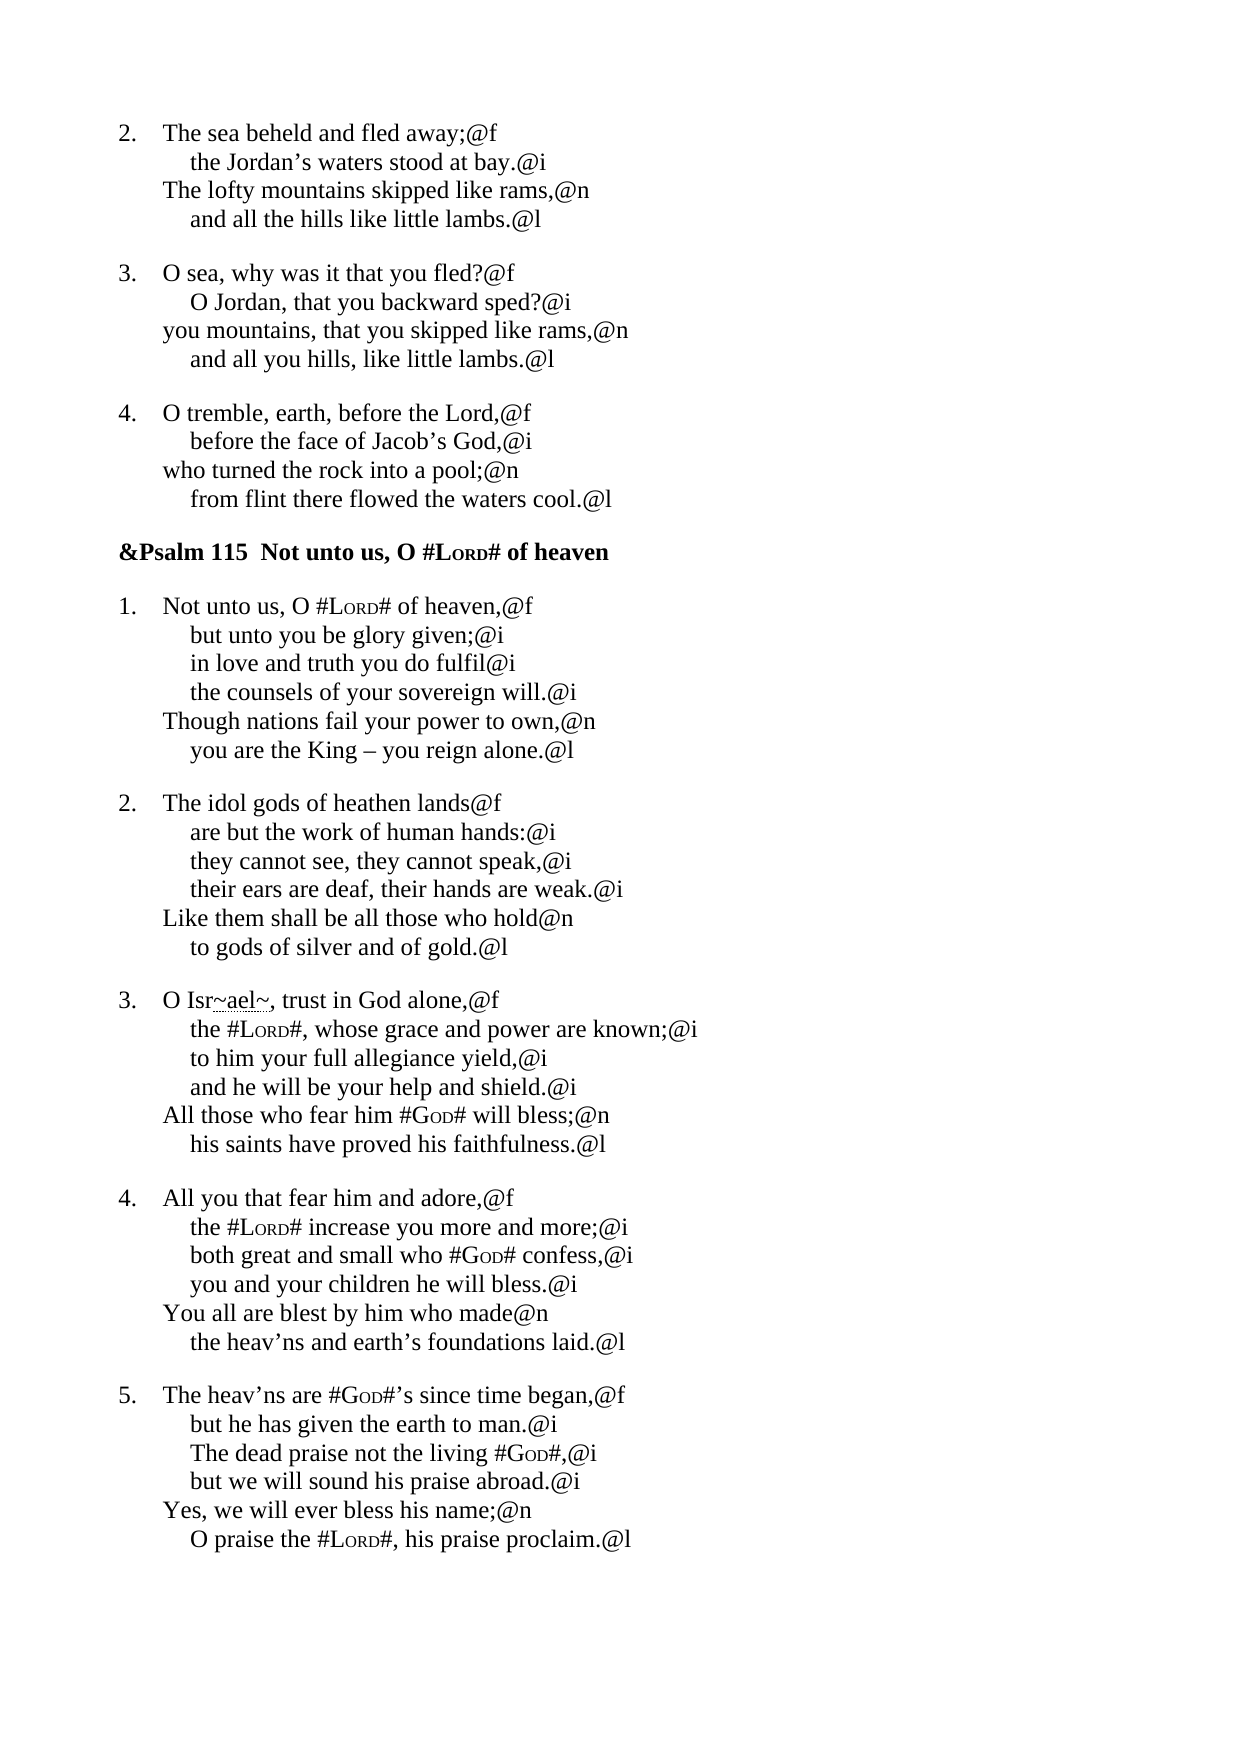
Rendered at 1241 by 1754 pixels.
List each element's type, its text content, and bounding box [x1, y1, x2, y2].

subtitle &Psalm 115 Not unto us, O #Lord# of heaven [118, 537, 1122, 566]
text All those who fear him #God# will bless;@n [162, 1101, 1122, 1129]
text to him your full allegiance yield,@i [171, 1043, 1122, 1072]
text before the face of Jacob’s God,@i [171, 426, 1122, 455]
text O praise the #Lord#, his praise proclaim.@l [171, 1524, 1122, 1553]
text 4. O tremble, earth, before the Lord,@f [118, 398, 1122, 426]
text 4. All you that fear him and adore,@f [118, 1183, 1122, 1212]
text 2. The sea beheld and fled away;@f [118, 118, 1122, 147]
text the #Lord#, whose grace and power are known;@i [171, 1014, 1122, 1043]
text to gods of silver and of gold.@l [171, 932, 1122, 961]
text You all are blest by him who made@n [162, 1298, 1122, 1327]
text you and your children he will bless.@i [171, 1269, 1122, 1298]
text Yes, we will ever bless his name;@n [162, 1495, 1122, 1524]
text from flint there flowed the waters cool.@l [171, 484, 1122, 513]
text but unto you be glory given;@i [171, 620, 1122, 648]
text and he will be your help and shield.@i [171, 1072, 1122, 1101]
text are but the work of human hands:@i [171, 817, 1122, 846]
text The dead praise not the living #God#,@i [171, 1438, 1122, 1466]
text 2. The idol gods of heathen lands@f [118, 788, 1122, 817]
text O Jordan, that you backward sped?@i [171, 287, 1122, 315]
text you are the King – you reign alone.@l [171, 735, 1122, 763]
text the Jordan’s waters stood at bay.@i [171, 147, 1122, 176]
text the #Lord# increase you more and more;@i [171, 1212, 1122, 1240]
text you mountains, that you skipped like rams,@n [162, 315, 1122, 344]
text his saints have proved his faithfulness.@l [171, 1129, 1122, 1158]
text 5. The heav’ns are #God#’s since time began,@f [118, 1380, 1122, 1409]
text The lofty mountains skipped like rams,@n [162, 176, 1122, 204]
text their ears are deaf, their hands are weak.@i [171, 874, 1122, 903]
text 3. O sea, why was it that you fled?@f [118, 258, 1122, 287]
text but he has given the earth to man.@i [171, 1409, 1122, 1438]
text both great and small who #God# confess,@i [171, 1240, 1122, 1269]
text but we will sound his praise abroad.@i [171, 1466, 1122, 1495]
text 3. O Isr~ael~, trust in God alone,@f [118, 986, 1122, 1014]
text 1. Not unto us, O #Lord# of heaven,@f [118, 591, 1122, 620]
text they cannot see, they cannot speak,@i [171, 846, 1122, 874]
text the heav’ns and earth’s foundations laid.@l [171, 1327, 1122, 1355]
text Like them shall be all those who hold@n [162, 903, 1122, 932]
text the counsels of your sovereign will.@i [171, 677, 1122, 706]
text in love and truth you do fulfil@i [171, 648, 1122, 677]
text and all you hills, like little lambs.@l [171, 344, 1122, 373]
text and all the hills like little lambs.@l [171, 204, 1122, 233]
text who turned the rock into a pool;@n [162, 455, 1122, 484]
text Though nations fail your power to own,@n [162, 706, 1122, 735]
